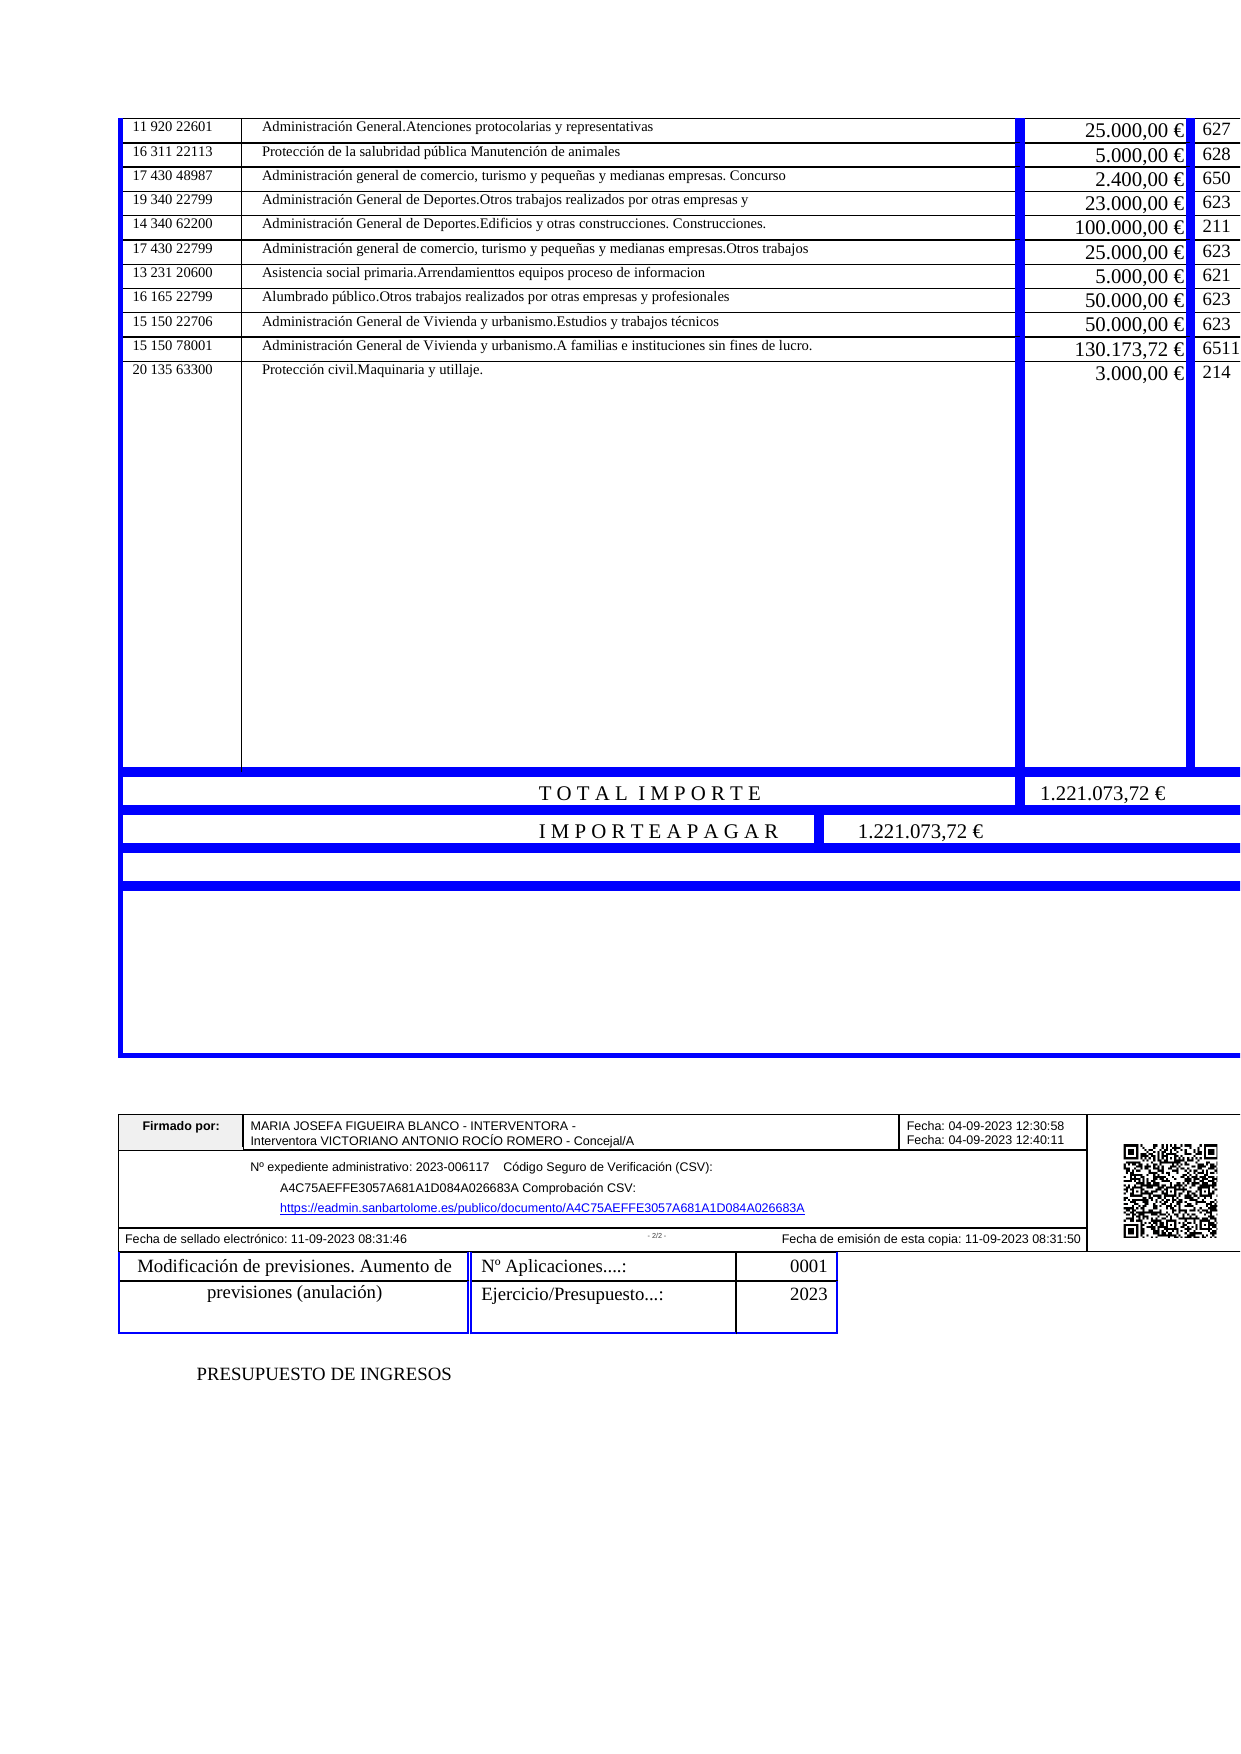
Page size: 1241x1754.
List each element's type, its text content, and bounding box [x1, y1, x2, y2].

table_cell T O T A L I M P O R T E [123, 777, 1015, 805]
table_cell Administración General de Vivienda y urbanismo.Estudios y trabajos técnicos [242, 313, 1015, 336]
table_cell 2023 [737, 1282, 836, 1332]
table_cell [123, 853, 1240, 881]
table_cell 5.000,00 € [1025, 144, 1186, 166]
table_cell 1.221.073,72 € [824, 815, 1240, 843]
table_cell 1.221.073,72 € [1025, 777, 1240, 805]
table_cell 19 340 22799 [123, 192, 241, 215]
table_cell 628 [1195, 144, 1240, 166]
table_cell 623 [1195, 192, 1240, 215]
table_cell 5.000,00 € [1025, 265, 1186, 288]
table_cell 100.000,00 € [1025, 216, 1186, 239]
table_cell Protección civil.Maquinaria y utillaje. [242, 362, 1015, 767]
table_cell 130.173,72 € [1025, 338, 1186, 361]
table_cell Fecha de sellado electrónico: 11-09-2023 08:31:46 - 2/2 - Fecha de emisión de esta copia: 11-09-2023 08:31:50 [119, 1229, 1086, 1251]
table_cell Administración general de comercio, turismo y pequeñas y medianas empresas.Otros trabajos [242, 241, 1015, 264]
table_cell 3.000,00 € [1025, 362, 1186, 767]
table_header MARIA JOSEFA FIGUEIRA BLANCO - INTERVENTORA - Interventora VICTORIANO ANTONIO ROCÍO ROMERO - Concejal/A [244, 1115, 898, 1149]
table_header Fecha: 04-09-2023 12:30:58 Fecha: 04-09-2023 12:40:11 [900, 1115, 1086, 1149]
table_cell I M P O R T E A P A G A R [123, 815, 814, 843]
table_cell 214 [1195, 362, 1240, 767]
table_cell Modificación de previsiones. Aumento de [120, 1253, 467, 1280]
table_cell 50.000,00 € [1025, 289, 1186, 312]
table_cell Administración general de comercio, turismo y pequeñas y medianas empresas. Concurso [242, 168, 1015, 191]
table_cell 17 430 48987 [123, 168, 241, 191]
table_cell Nº expediente administrativo: 2023-006117 Código Seguro de Verificación (CSV): A4C75AEFFE3057A681A1D084A026683A Comprobación CSV: https://eadmin.sanbartolome.es/publico/documento/A4C75AEFFE3057A681A1D084A026683A [119, 1151, 1086, 1227]
table_cell 627 [1195, 119, 1240, 142]
table_cell 15 150 78001 [123, 338, 241, 361]
table_cell 17 430 22799 [123, 241, 241, 264]
table_cell Ejercicio/Presupuesto...: [472, 1282, 735, 1332]
table_cell 20 135 63300 [123, 362, 241, 767]
table_cell 0001 [737, 1253, 836, 1280]
table_cell Alumbrado público.Otros trabajos realizados por otras empresas y profesionales [242, 289, 1015, 312]
table_cell 623 [1195, 241, 1240, 264]
table_cell Nº Aplicaciones....: [472, 1253, 735, 1280]
table_cell 25.000,00 € [1025, 241, 1186, 264]
table_cell 13 231 20600 [123, 265, 241, 288]
table_header [1088, 1115, 1240, 1251]
table_cell 16 311 22113 [123, 144, 241, 166]
text PRESUPUESTO DE INGRESOS [196, 1363, 1122, 1384]
table_cell 50.000,00 € [1025, 313, 1186, 336]
table_cell Asistencia social primaria.Arrendamienttos equipos proceso de informacion [242, 265, 1015, 288]
table_cell Administración General de Deportes.Otros trabajos realizados por otras empresas y [242, 192, 1015, 215]
table_cell [123, 891, 1240, 1053]
table_cell 211 [1195, 216, 1240, 239]
table_cell 6511 [1195, 338, 1240, 361]
table_cell 623 [1195, 313, 1240, 336]
table_cell Protección de la salubridad pública Manutención de animales [242, 144, 1015, 166]
table_cell 650 [1195, 168, 1240, 191]
table_cell 2.400,00 € [1025, 168, 1186, 191]
table_cell 25.000,00 € [1025, 119, 1186, 142]
table_cell 621 [1195, 265, 1240, 288]
table_cell Administración General.Atenciones protocolarias y representativas [242, 119, 1015, 142]
table_cell 11 920 22601 [123, 119, 241, 142]
table_cell 23.000,00 € [1025, 192, 1186, 215]
table_cell previsiones (anulación) [120, 1282, 467, 1332]
table_cell 623 [1195, 289, 1240, 312]
table_cell 14 340 62200 [123, 216, 241, 239]
table_cell 16 165 22799 [123, 289, 241, 312]
table_cell 15 150 22706 [123, 313, 241, 336]
table_cell Administración General de Deportes.Edificios y otras construcciones. Construcciones. [242, 216, 1015, 239]
table_header Firmado por: [119, 1115, 242, 1147]
table_cell Administración General de Vivienda y urbanismo.A familias e instituciones sin fines de lucro. [242, 338, 1015, 361]
